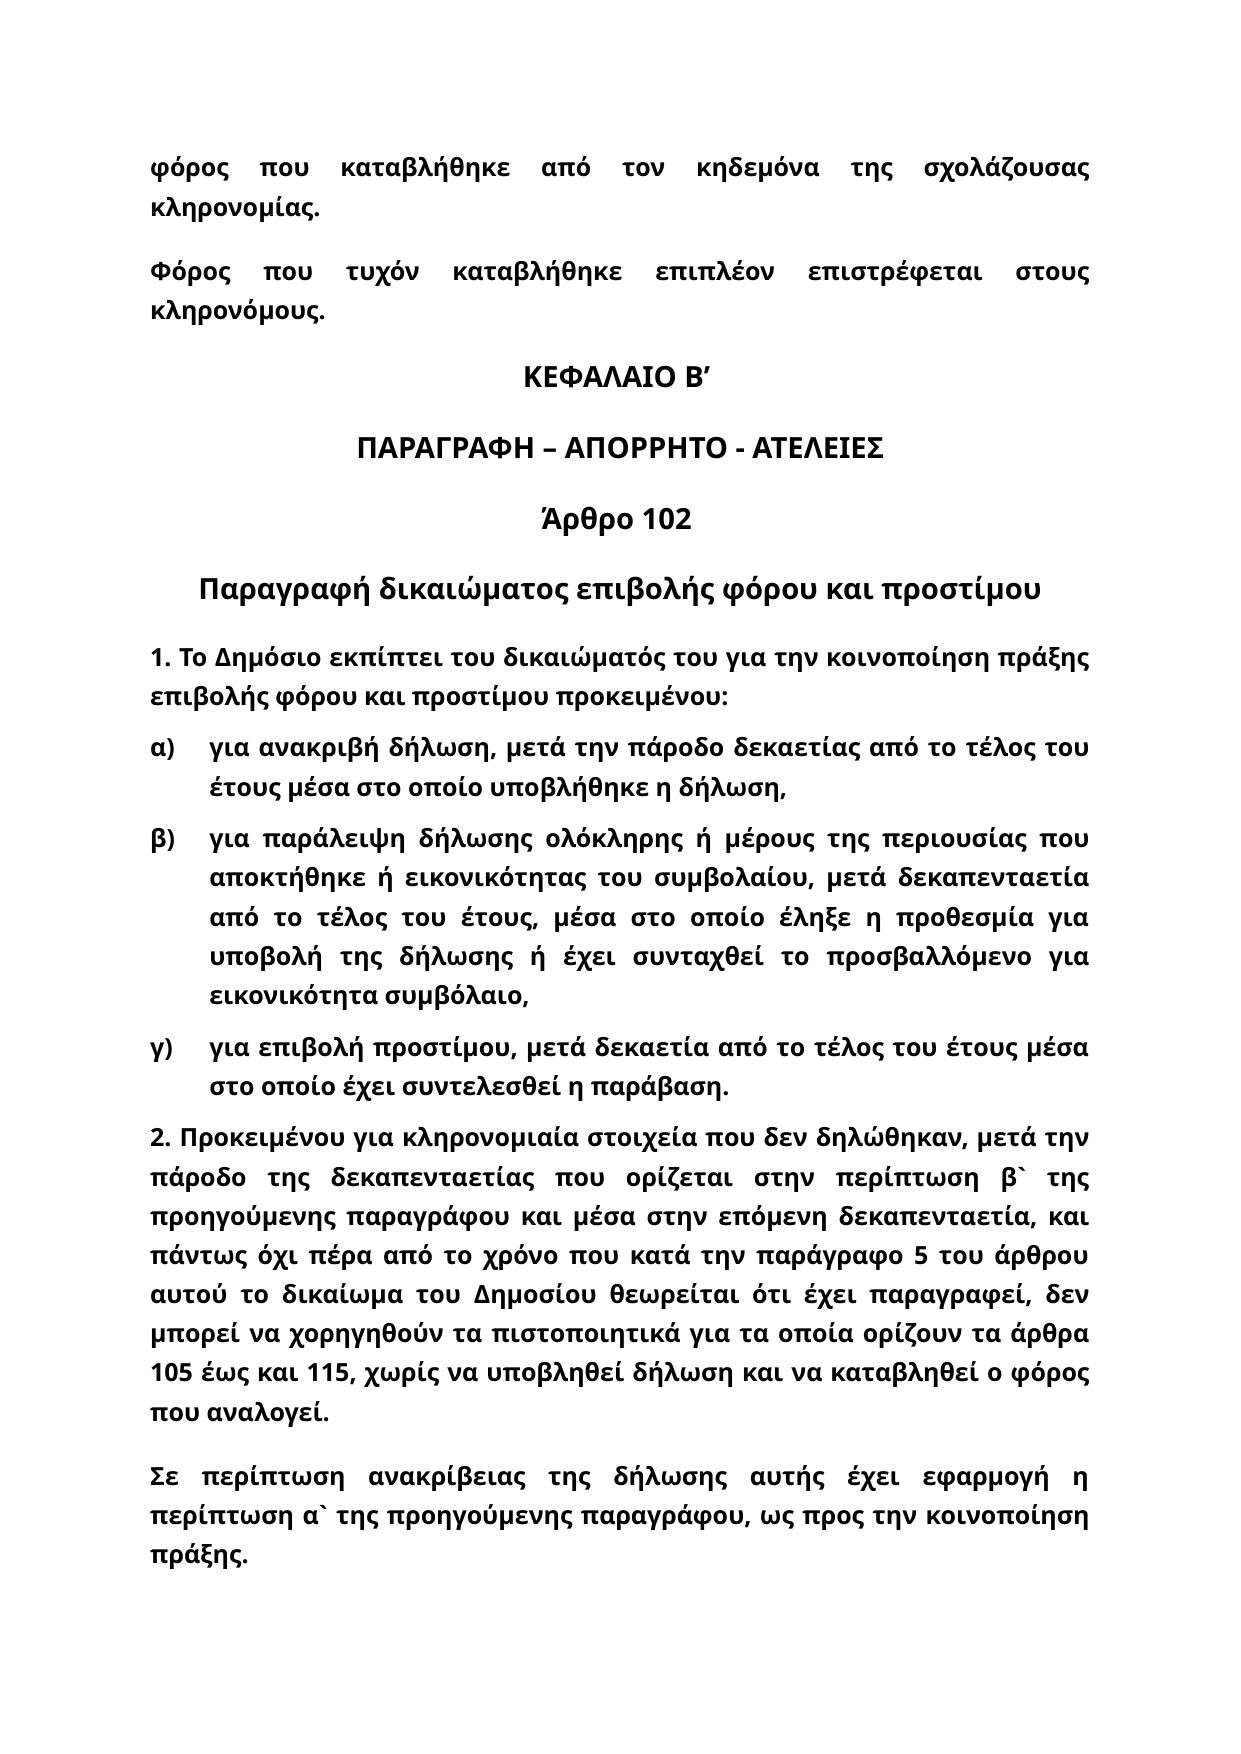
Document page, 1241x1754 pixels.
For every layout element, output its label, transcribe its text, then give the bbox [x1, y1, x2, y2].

text 2. Προκειμένου για κληρονομιαία στοιχεία που δεν δηλώθηκαν, μετά την πάροδο της δεκαπενταετίας που ορίζεται στην περίπτωση β` της προηγούμενης παραγράφου και μέσα στην επόμενη δεκαπενταετία, και πάντως όχι πέρα από το χρόνο που κατά την παράγραφο 5 του άρθρου αυτού το δικαίωμα του Δημοσίου θεωρείται ότι έχει παραγραφεί, δεν μπορεί να χορηγηθούν τα πιστοποιητικά για τα οποία ορίζουν τα άρθρα 105 έως και 115, χωρίς να υποβληθεί δήλωση και να καταβληθεί ο φόρος που αναλογεί. [150, 1120, 1090, 1428]
subtitle ΚΕΦΑΛΑΙΟ Β’ [150, 357, 1090, 396]
text φόρος που καταβλήθηκε από τον κηδεμόνα της σχολάζουσας κληρονομίας. [150, 150, 1090, 223]
subtitle Άρθρο 102 [150, 498, 1090, 538]
list γ) για επιβολή προστίμου, μετά δεκαετία από το τέλος του έτους μέσα στο οποίο έχει συντελεσθεί η παράβαση. [150, 1029, 1090, 1102]
text Σε περίπτωση ανακρίβειας της δήλωσης αυτής έχει εφαρμογή η περίπτωση α` της προηγούμενης παραγράφου, ως προς την κοινοποίηση πράξης. [150, 1458, 1090, 1571]
list α) για ανακριβή δήλωση, μετά την πάροδο δεκαετίας από το τέλος του έτους μέσα στο οποίο υποβλήθηκε η δήλωση, [150, 730, 1090, 803]
subtitle ΠΑΡΑΓΡΑΦΗ – ΑΠΟΡΡΗΤΟ - ΑΤΕΛΕΙΕΣ [150, 427, 1090, 467]
subtitle Παραγραφή δικαιώματος επιβολής φόρου και προστίμου [150, 568, 1090, 608]
text Φόρος που τυχόν καταβλήθηκε επιπλέον επιστρέφεται στους κληρονόμους. [150, 253, 1090, 327]
text 1. Το Δημόσιο εκπίπτει του δικαιώματός του για την κοινοποίηση πράξης επιβολής φόρου και προστίμου προκειμένου: [150, 639, 1090, 712]
list β) για παράλειψη δήλωσης ολόκληρης ή μέρους της περιουσίας που αποκτήθηκε ή εικονικότητας του συμβολαίου, μετά δεκαπενταετία από το τέλος του έτους, μέσα στο οποίο έληξε η προθεσμία για υποβολή της δήλωσης ή έχει συνταχθεί το προσβαλλόμενο για εικονικότητα συμβόλαιο, [150, 821, 1090, 1012]
